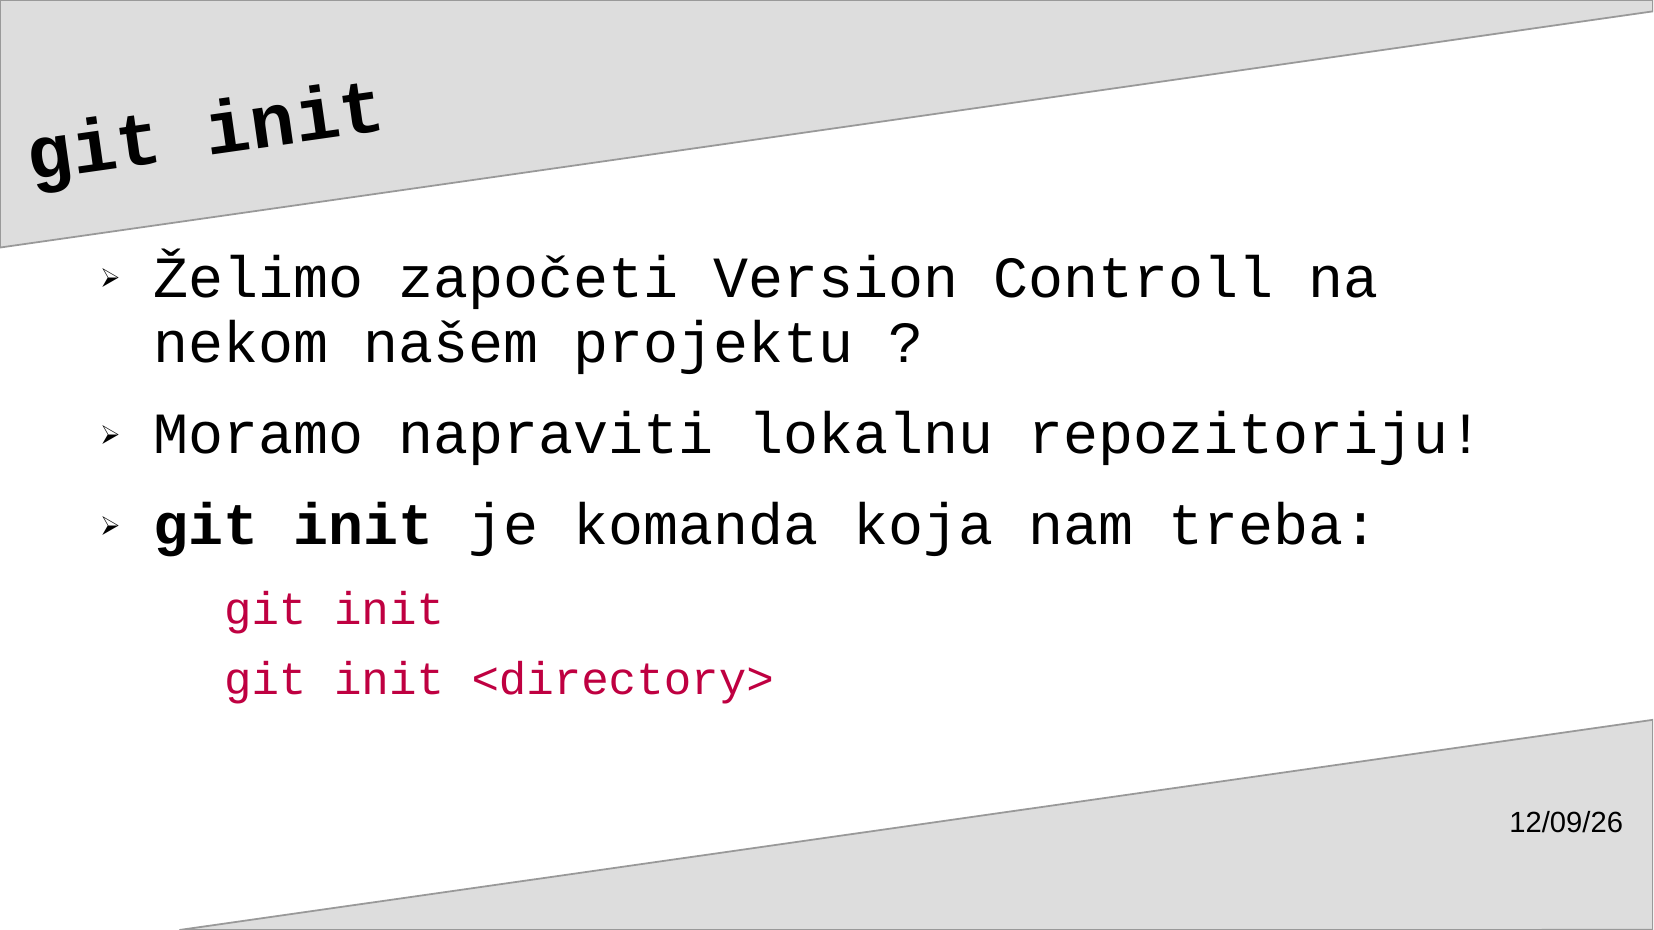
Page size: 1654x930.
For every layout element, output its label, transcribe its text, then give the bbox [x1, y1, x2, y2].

list Želimo započeti Version Controll na nekom našem projektu ? Moramo napraviti lokalnu repozitoriju! git init je komanda koja nam treba: git init git init <directory> [82, 248, 1538, 788]
title git init [16, 0, 1501, 239]
